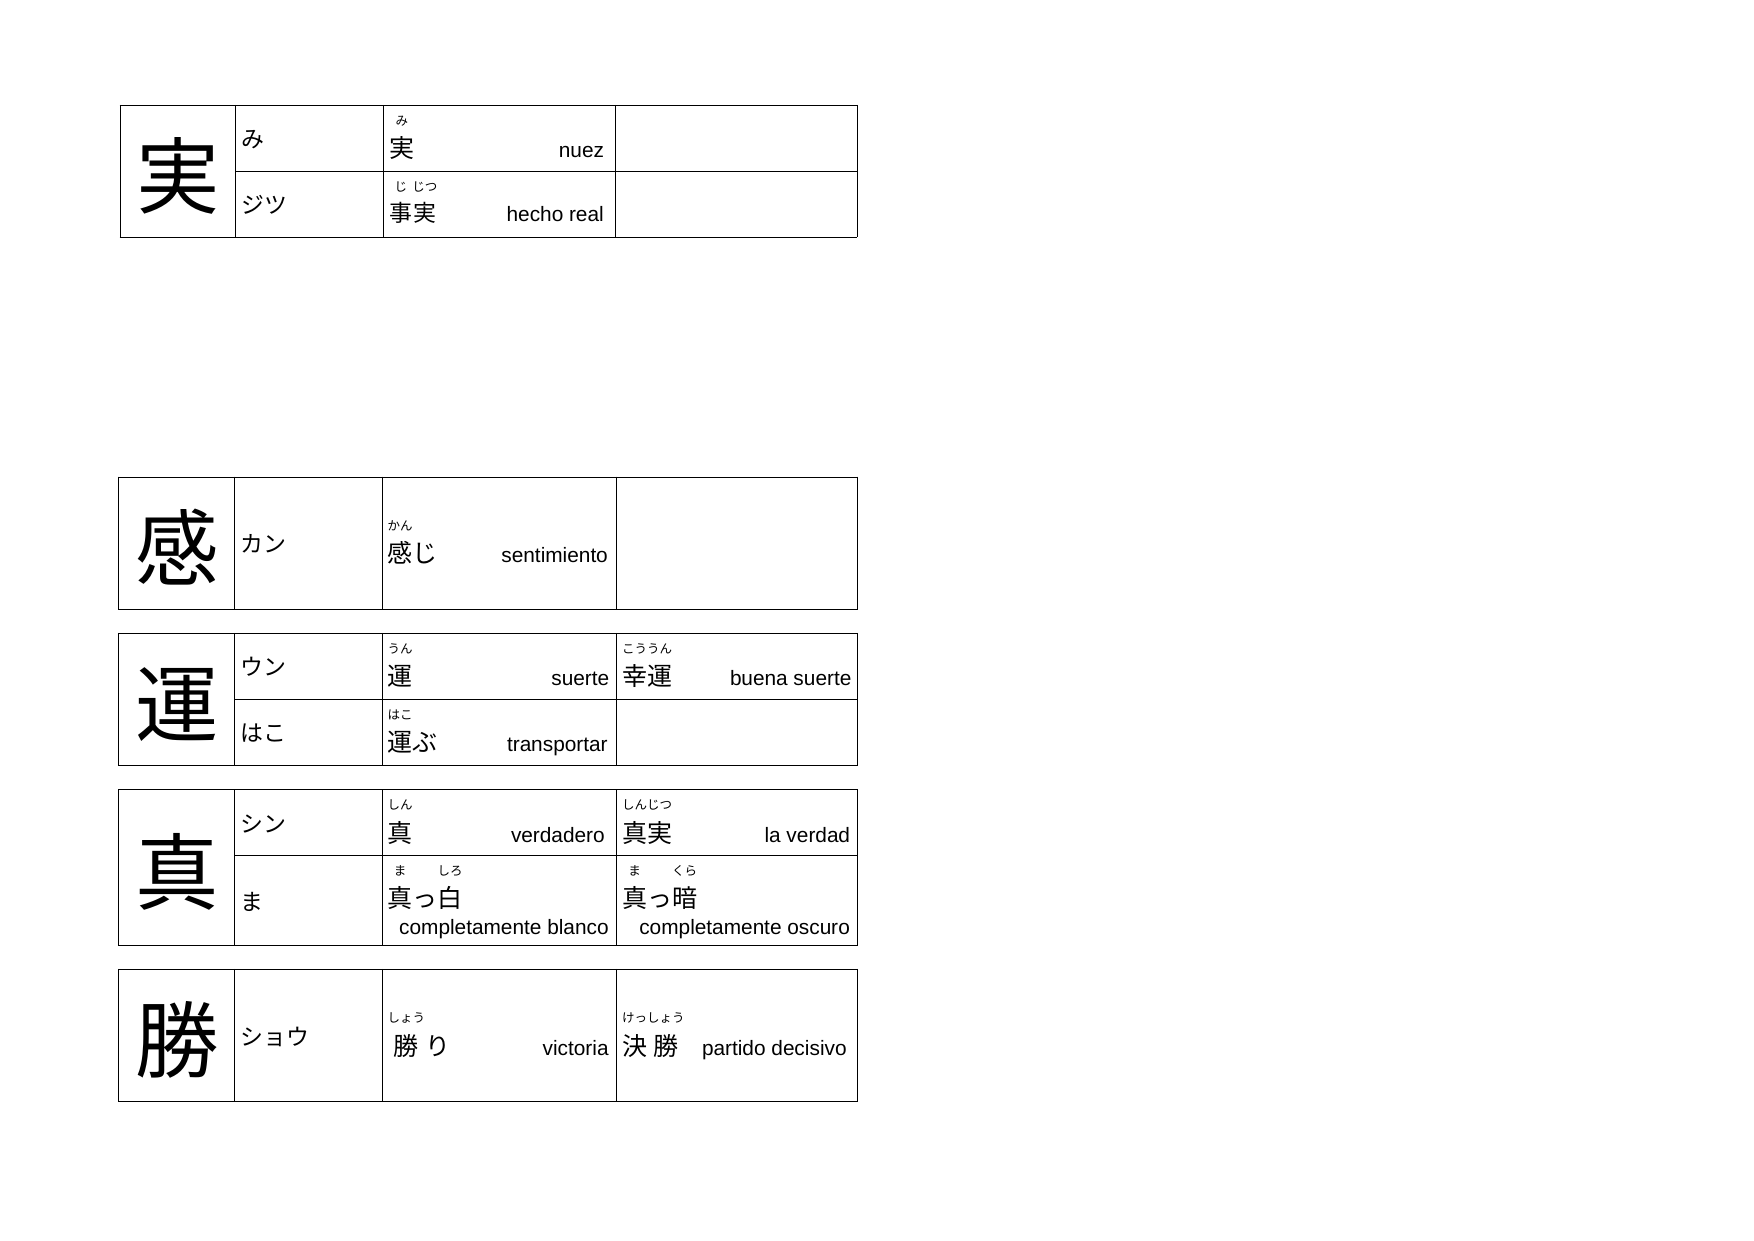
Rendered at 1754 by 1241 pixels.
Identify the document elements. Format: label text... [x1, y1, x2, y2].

table_header ウン [235, 634, 382, 699]
table_header 決けっ勝しょう partido decisivo [617, 970, 857, 1101]
table_cell 実み nuez [384, 106, 615, 171]
table_header 運うん suerte [383, 634, 616, 699]
table_header 真しん実じつ la verdad [617, 790, 857, 855]
table_header 幸こう運うん buena suerte [617, 634, 857, 699]
table_header ショウ [235, 970, 382, 1101]
table_header 感かんじ sentimiento [383, 478, 616, 609]
table_header 感 [119, 478, 234, 609]
table_header シン [235, 790, 382, 855]
table_header 真 [119, 790, 234, 945]
table_cell 真まっ暗くら completamente oscuro [617, 856, 857, 945]
table_header 真しん verdadero [383, 790, 616, 855]
table_header 運 [119, 634, 234, 765]
table_cell はこ [235, 700, 382, 765]
table_header カン [235, 478, 382, 609]
table_header 勝しょうり victoria [383, 970, 616, 1101]
table_header 勝 [119, 970, 234, 1101]
table_cell ジツ [236, 172, 383, 237]
table_header [617, 478, 857, 609]
table_cell 運はこぶ transportar [383, 700, 616, 765]
table_header 実 [121, 106, 235, 237]
table_cell [616, 172, 857, 237]
table_cell 事じ実じつ hecho real [384, 172, 615, 237]
table_cell み [236, 106, 383, 171]
table_cell [617, 700, 857, 765]
table_cell [616, 106, 857, 171]
table_cell ま [235, 856, 382, 945]
table_cell 真まっ白しろ completamente blanco [383, 856, 616, 945]
